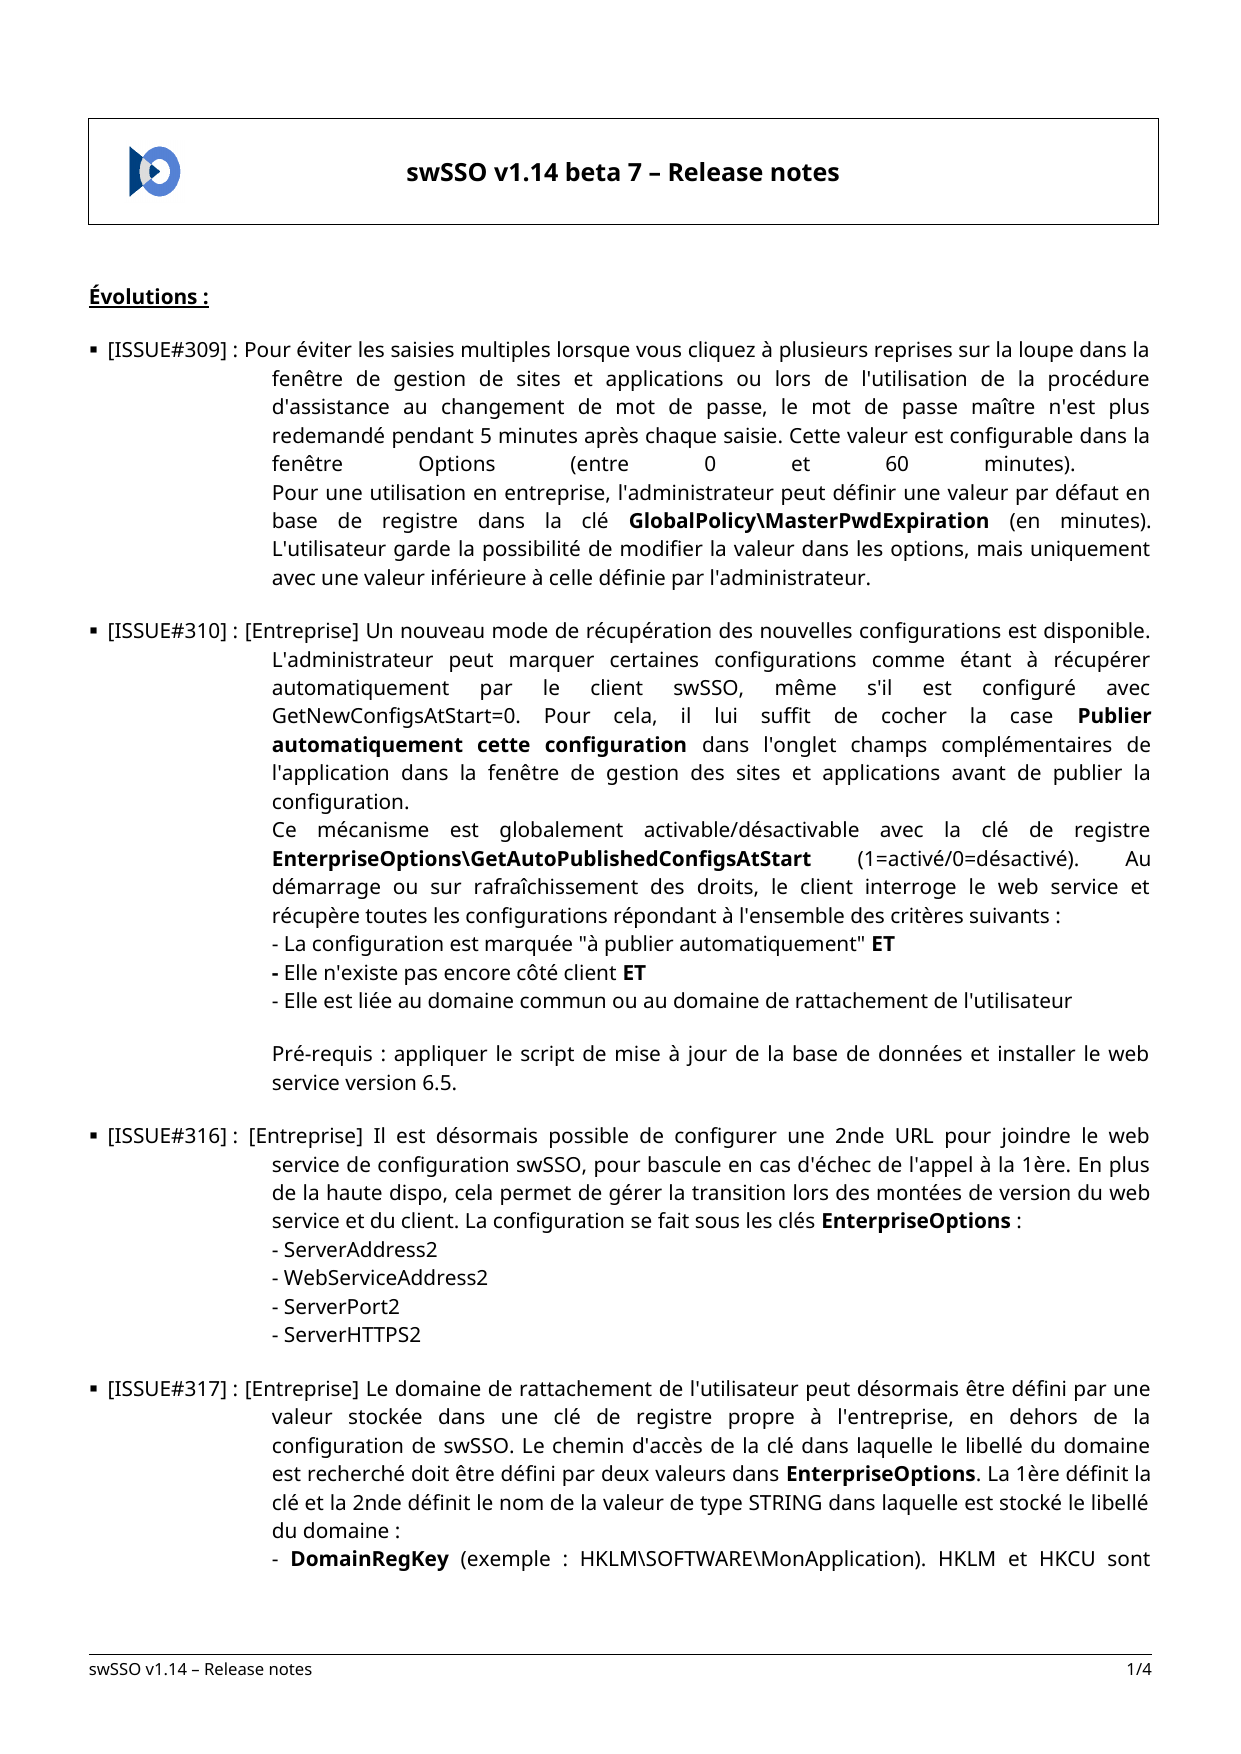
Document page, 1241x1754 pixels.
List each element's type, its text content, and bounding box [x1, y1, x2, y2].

list [ISSUE#316] : [Entreprise] Il est désormais possible de configurer une 2nde URL pour joindre le web service de configuration swSSO, pour bascule en cas d'échec de l'appel à la 1ère. En plus de la haute dispo, cela permet de gérer la transition lors des montées de version du web service et du client. La configuration se fait sous les clés EnterpriseOptions : - ServerAddress2 - WebServiceAddress2 - ServerPort2 - ServerHTTPS2 [89, 1121, 1152, 1349]
text Évolutions : [89, 282, 1152, 310]
list [ISSUE#310] : [Entreprise] Un nouveau mode de récupération des nouvelles configurations est disponible. L'administrateur peut marquer certaines configurations comme étant à récupérer automatiquement par le client swSSO, même s'il est configuré avec GetNewConfigsAtStart=0. Pour cela, il lui suffit de cocher la case Publier automatiquement cette configuration dans l'onglet champs complémentaires de l'application dans la fenêtre de gestion des sites et applications avant de publier la configuration. Ce mécanisme est globalement activable/désactivable avec la clé de registre EnterpriseOptions\GetAutoPublishedConfigsAtStart (1=activé/0=désactivé). Au démarrage ou sur rafraîchissement des droits, le client interroge le web service et récupère toutes les configurations répondant à l'ensemble des critères suivants : - La configuration est marquée "à publier automatiquement" ET - Elle n'existe pas encore côté client ET - Elle est liée au domaine commun ou au domaine de rattachement de l'utilisateur [89, 616, 1152, 1014]
list [ISSUE#309] : Pour éviter les saisies multiples lorsque vous cliquez à plusieurs reprises sur la loupe dans la fenêtre de gestion de sites et applications ou lors de l'utilisation de la procédure d'assistance au changement de mot de passe, le mot de passe maître n'est plus redemandé pendant 5 minutes après chaque saisie. Cette valeur est configurable dans la fenêtre Options (entre 0 et 60 minutes). Pour une utilisation en entreprise, l'administrateur peut définir une valeur par défaut en base de registre dans la clé GlobalPolicy\MasterPwdExpiration (en minutes). L'utilisateur garde la possibilité de modifier la valeur dans les options, mais uniquement avec une valeur inférieure à celle définie par l'administrateur. [89, 335, 1152, 591]
list Pré-requis : appliquer le script de mise à jour de la base de données et installer le web service version 6.5. [89, 1039, 1152, 1096]
table_header [89, 119, 220, 224]
picture [124, 140, 185, 203]
list [ISSUE#317] : [Entreprise] Le domaine de rattachement de l'utilisateur peut désormais être défini par une valeur stockée dans une clé de registre propre à l'entreprise, en dehors de la configuration de swSSO. Le chemin d'accès de la clé dans laquelle le libellé du domaine est recherché doit être défini par deux valeurs dans EnterpriseOptions. La 1ère définit la clé et la 2nde définit le nom de la valeur de type STRING dans laquelle est stocké le libellé du domaine : - DomainRegKey (exemple : HKLM\SOFTWARE\MonApplication). HKLM et HKCU sont [89, 1374, 1152, 1573]
table_header swSSO v1.14 beta 7 – Release notes [220, 119, 1026, 224]
table_header [1026, 119, 1158, 224]
